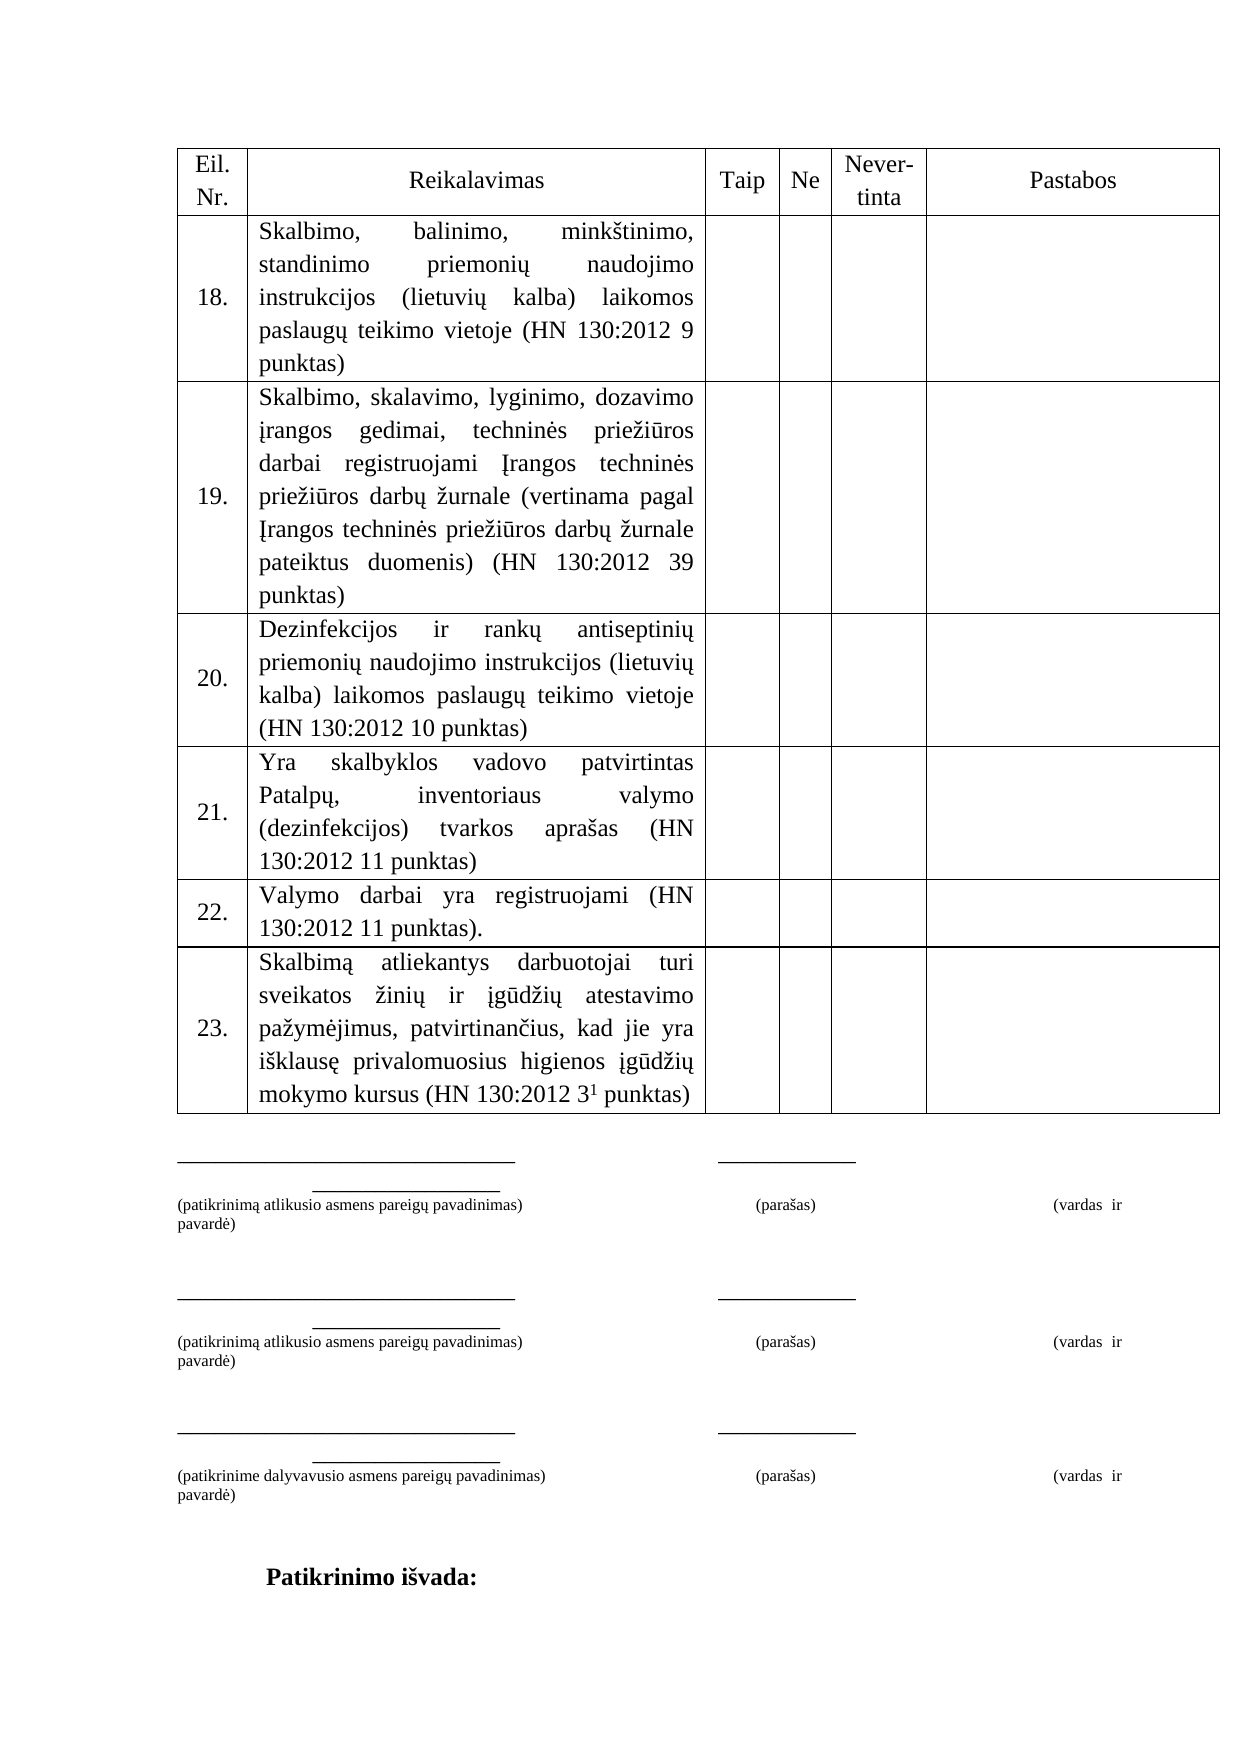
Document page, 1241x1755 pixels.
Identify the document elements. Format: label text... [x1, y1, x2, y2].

table_header Reikalavimas [248, 149, 705, 215]
table_cell [780, 880, 831, 946]
table_cell 21. [178, 747, 247, 879]
text (patikrinimą atlikusio asmens pareigų pavadinimas) (parašas) (vardas ir pavardė) [177, 1332, 1122, 1370]
table_header Pastabos [927, 149, 1219, 215]
table_cell [832, 382, 926, 613]
table_cell [706, 948, 779, 1112]
table_cell [706, 382, 779, 613]
table_cell [927, 880, 1219, 946]
table_cell [927, 216, 1219, 381]
text (patikrinimą atlikusio asmens pareigų pavadinimas) (parašas) (vardas ir pavardė) [177, 1195, 1122, 1233]
text ___________________________ ___________ _______________ [177, 1408, 1122, 1466]
table_cell [832, 216, 926, 381]
table_cell [927, 747, 1219, 879]
table_cell Skalbimą atliekantys darbuotojai turi sveikatos žinių ir įgūdžių atestavimo pažymėjimus, patvirtinančius, kad jie yra išklausę privalomuosius higienos įgūdžių mokymo kursus (HN 130:2012 31 punktas) [248, 948, 705, 1112]
table_header Eil. Nr. [178, 149, 247, 215]
table_cell [706, 614, 779, 746]
table_cell [780, 614, 831, 746]
table_cell [832, 948, 926, 1112]
table_cell [927, 382, 1219, 613]
table_cell Skalbimo, balinimo, minkštinimo, standinimo priemonių naudojimo instrukcijos (lietuvių kalba) laikomos paslaugų teikimo vietoje (HN 130:2012 9 punktas) [248, 216, 705, 381]
table_cell [780, 216, 831, 381]
text ___________________________ ___________ _______________ [177, 1274, 1122, 1332]
table_cell Valymo darbai yra registruojami (HN 130:2012 11 punktas). [248, 880, 705, 946]
table_cell [780, 382, 831, 613]
table_cell 18. [178, 216, 247, 381]
table_cell Yra skalbyklos vadovo patvirtintas Patalpų, inventoriaus valymo (dezinfekcijos) tvarkos aprašas (HN 130:2012 11 punktas) [248, 747, 705, 879]
table_cell [706, 747, 779, 879]
table_cell [832, 747, 926, 879]
table_cell Skalbimo, skalavimo, lyginimo, dozavimo įrangos gedimai, techninės priežiūros darbai registruojami Įrangos techninės priežiūros darbų žurnale (vertinama pagal Įrangos techninės priežiūros darbų žurnale pateiktus duomenis) (HN 130:2012 39 punktas) [248, 382, 705, 613]
table_header Never- tinta [832, 149, 926, 215]
text (patikrinime dalyvavusio asmens pareigų pavadinimas) (parašas) (vardas ir pavardė) [177, 1466, 1122, 1504]
table_cell [927, 614, 1219, 746]
table_cell [927, 948, 1219, 1112]
table_cell [832, 880, 926, 946]
table_header Taip [706, 149, 779, 215]
table_cell [706, 880, 779, 946]
table_cell [780, 948, 831, 1112]
table_cell 23. [178, 948, 247, 1112]
table_cell 22. [178, 880, 247, 946]
table_header Ne [780, 149, 831, 215]
table_cell [832, 614, 926, 746]
text ___________________________ ___________ _______________ [177, 1137, 1122, 1195]
table_cell [780, 747, 831, 879]
table_cell 19. [178, 382, 247, 613]
table_cell Dezinfekcijos ir rankų antiseptinių priemonių naudojimo instrukcijos (lietuvių kalba) laikomos paslaugų teikimo vietoje (HN 130:2012 10 punktas) [248, 614, 705, 746]
text Patikrinimo išvada: [177, 1562, 1122, 1590]
table_cell 20. [178, 614, 247, 746]
table_cell [706, 216, 779, 381]
